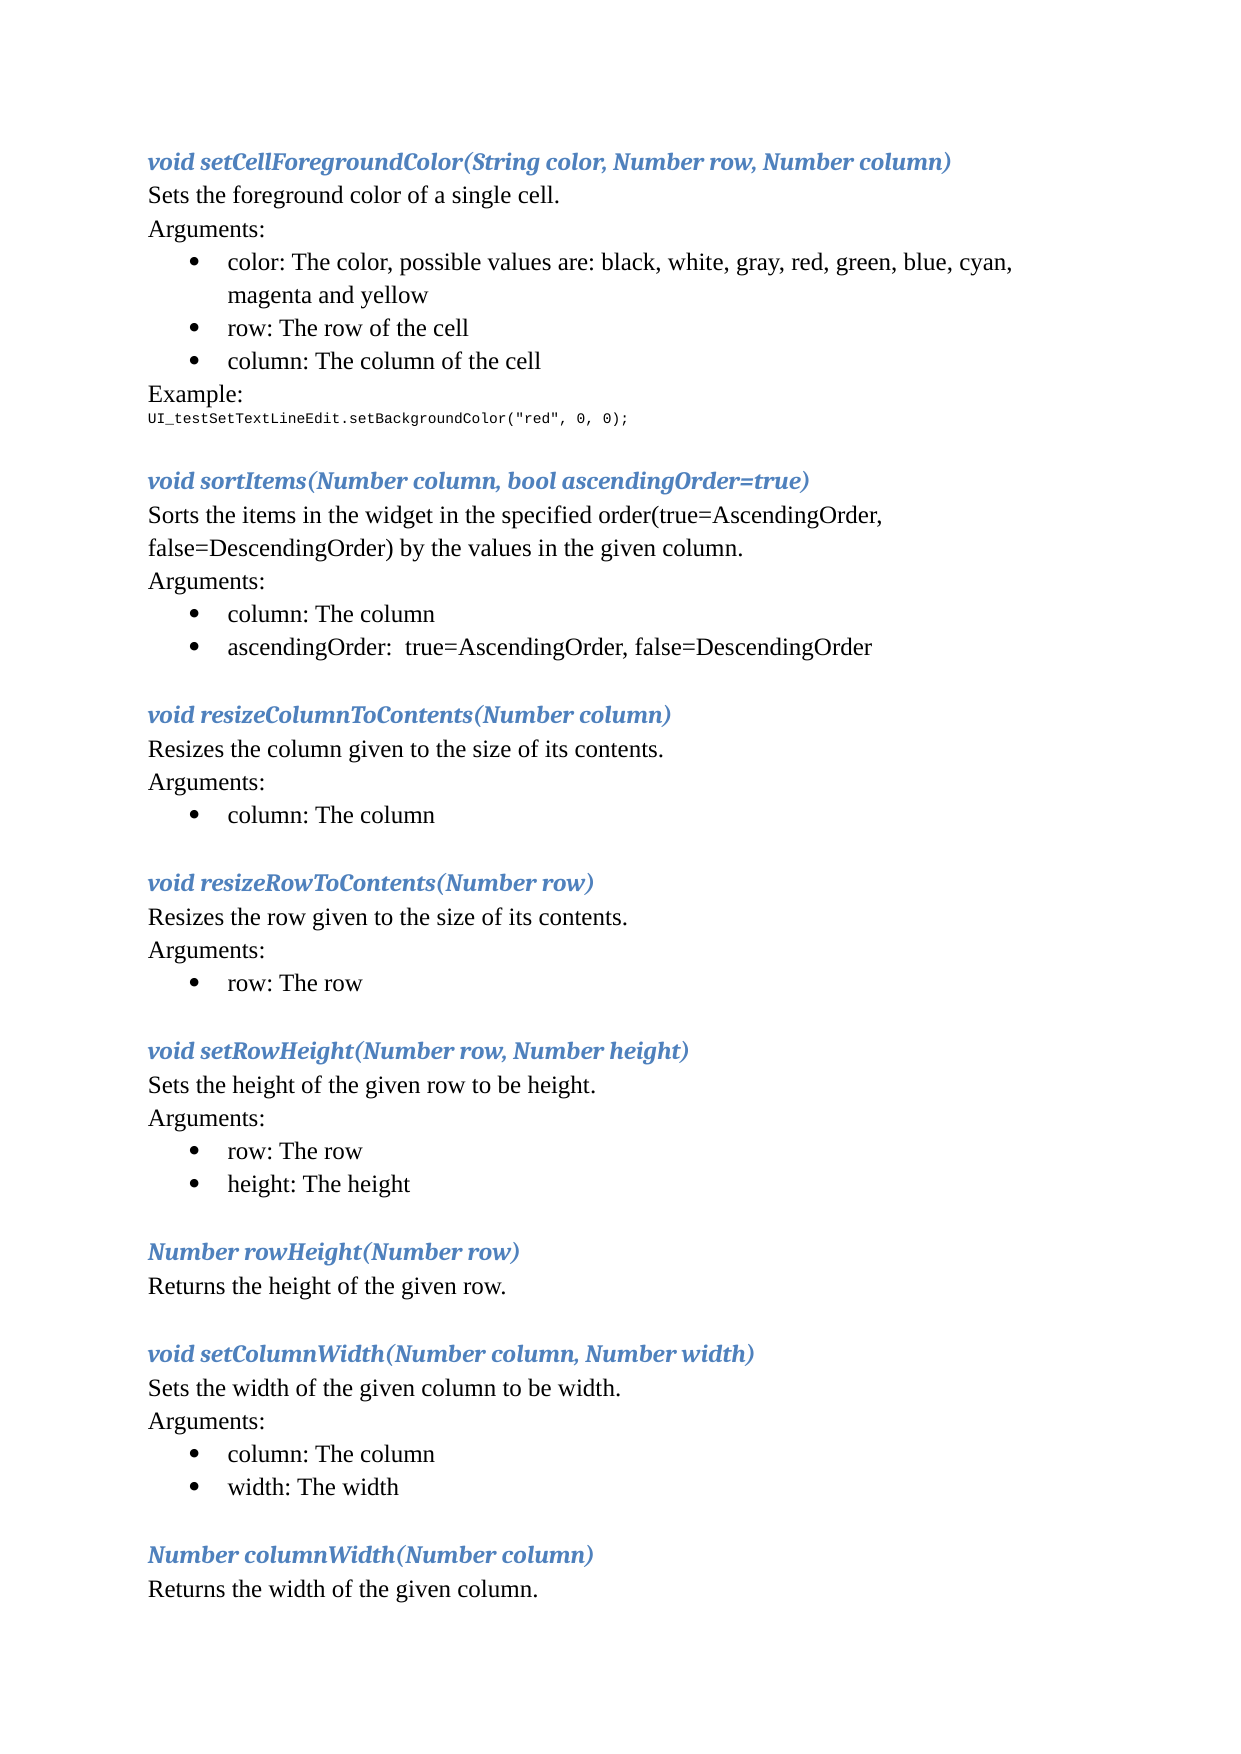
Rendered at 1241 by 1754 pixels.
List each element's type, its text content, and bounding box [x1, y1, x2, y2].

subtitle Number rowHeight(Number row) [148, 1238, 1093, 1267]
text Arguments: [148, 1406, 1093, 1434]
text Arguments: [148, 935, 1093, 963]
text UI_testSetTextLineEdit.setBackgroundColor("red", 0, 0); [148, 412, 1093, 428]
text Arguments: [148, 566, 1093, 594]
list column: The column [190, 1439, 1093, 1468]
text Resizes the column given to the size of its contents. [148, 734, 1093, 762]
list color: The color, possible values are: black, white, gray, red, green, blue, cyan, magenta and yellow [190, 247, 1093, 308]
list width: The width [190, 1472, 1093, 1501]
list column: The column [190, 599, 1093, 627]
subtitle Number columnWidth(Number column) [148, 1541, 1093, 1569]
text Arguments: [148, 767, 1093, 796]
list row: The row [190, 968, 1093, 997]
text Example: [148, 379, 1093, 407]
text Sets the width of the given column to be width. [148, 1373, 1093, 1402]
list row: The row [190, 1136, 1093, 1164]
subtitle void resizeRowToContents(Number row) [148, 869, 1093, 897]
list height: The height [190, 1169, 1093, 1198]
text Sets the foreground color of a single cell. [148, 181, 1093, 209]
text Arguments: [148, 214, 1093, 242]
list column: The column [190, 800, 1093, 828]
text Arguments: [148, 1103, 1093, 1132]
subtitle void resizeColumnToContents(Number column) [148, 701, 1093, 729]
subtitle void setRowHeight(Number row, Number height) [148, 1037, 1093, 1066]
list ascendingOrder: true=AscendingOrder, false=DescendingOrder [190, 632, 1093, 661]
text Sorts the items in the widget in the specified order(true=AscendingOrder, false=DescendingOrder) by the values in the given column. [148, 500, 1093, 561]
subtitle void sortItems(Number column, bool ascendingOrder=true) [148, 467, 1093, 495]
list row: The row of the cell [190, 313, 1093, 341]
subtitle void setColumnWidth(Number column, Number width) [148, 1340, 1093, 1368]
text Sets the height of the given row to be height. [148, 1070, 1093, 1098]
text Returns the height of the given row. [148, 1271, 1093, 1299]
subtitle void setCellForegroundColor(String color, Number row, Number column) [148, 148, 1093, 176]
text Resizes the row given to the size of its contents. [148, 902, 1093, 931]
list column: The column of the cell [190, 346, 1093, 374]
text Returns the width of the given column. [148, 1574, 1093, 1603]
